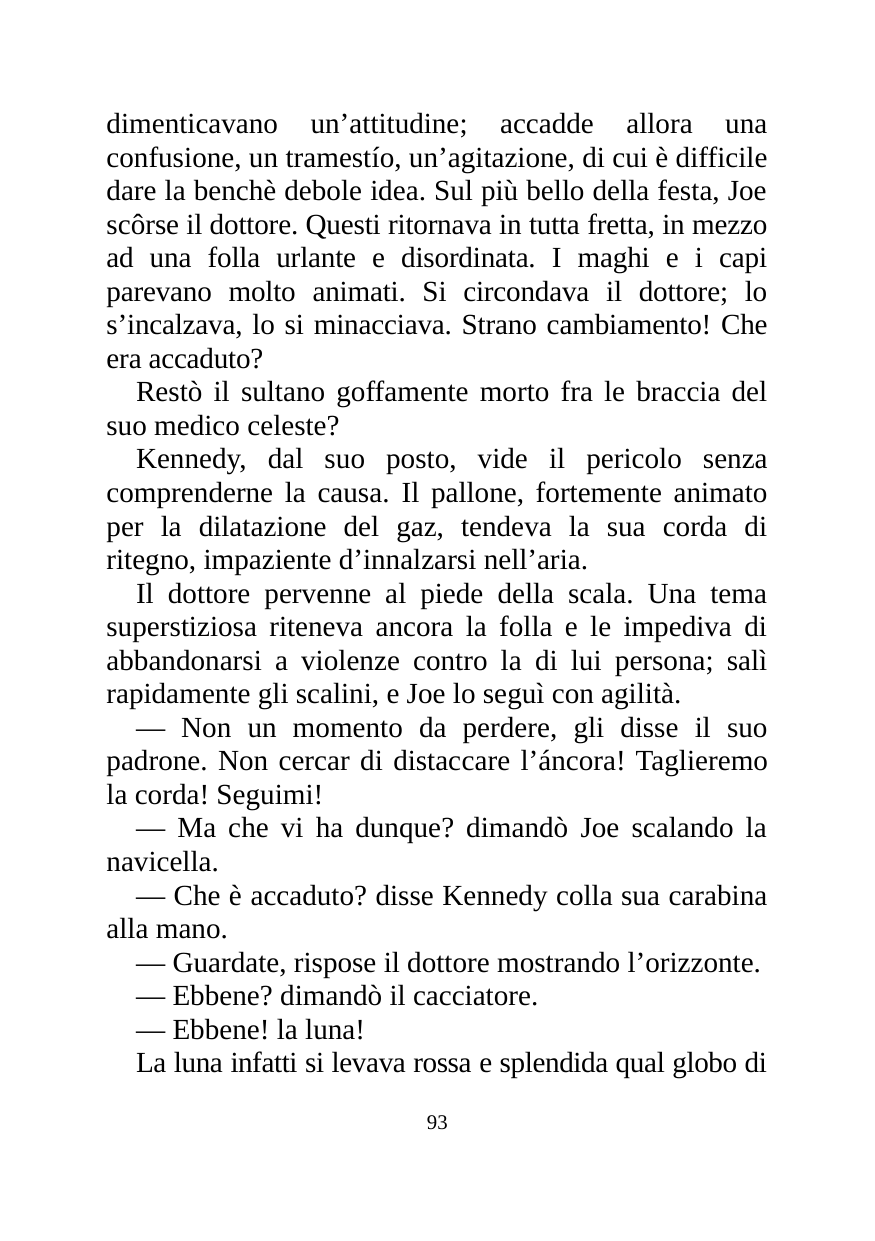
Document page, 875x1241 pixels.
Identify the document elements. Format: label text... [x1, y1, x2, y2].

text Il dottore pervenne al piede della scala. Una tema superstiziosa riteneva ancora la folla e le impediva di abbandonarsi a violenze contro la di lui persona; salì rapidamente gli scalini, e Joe lo seguì con agilità. [106, 576, 768, 710]
text — Non un momento da perdere, gli disse il suo padrone. Non cercar di distaccare l’áncora! Taglieremo la corda! Seguimi! [106, 710, 768, 811]
text Kennedy, dal suo posto, vide il pericolo senza comprenderne la causa. Il pallone, fortemente animato per la dilatazione del gaz, tendeva la sua corda di ritegno, impaziente d’innalzarsi nell’aria. [106, 442, 768, 576]
text — Guardate, rispose il dottore mostrando l’orizzonte. [106, 945, 768, 978]
text dimenticavano un’attitudine; accadde allora una confusione, un tramestío, un’agitazione, di cui è difficile dare la benchè debole idea. Sul più bello della festa, Joe scôrse il dottore. Questi ritornava in tutta fretta, in mezzo ad una folla urlante e disordinata. I maghi e i capi parevano molto animati. Si circondava il dottore; lo s’incalzava, lo si minacciava. Strano cambiamento! Che era accaduto? [106, 106, 768, 374]
text — Che è accaduto? disse Kennedy colla sua carabina alla mano. [106, 878, 768, 945]
text Restò il sultano goffamente morto fra le braccia del suo medico celeste? [106, 374, 768, 442]
text — Ma che vi ha dunque? dimandò Joe scalando la navicella. [106, 811, 768, 878]
text — Ebbene? dimandò il cacciatore. [106, 978, 768, 1012]
text La luna infatti si levava rossa e splendida qual globo di [106, 1045, 768, 1079]
text — Ebbene! la luna! [106, 1012, 768, 1045]
